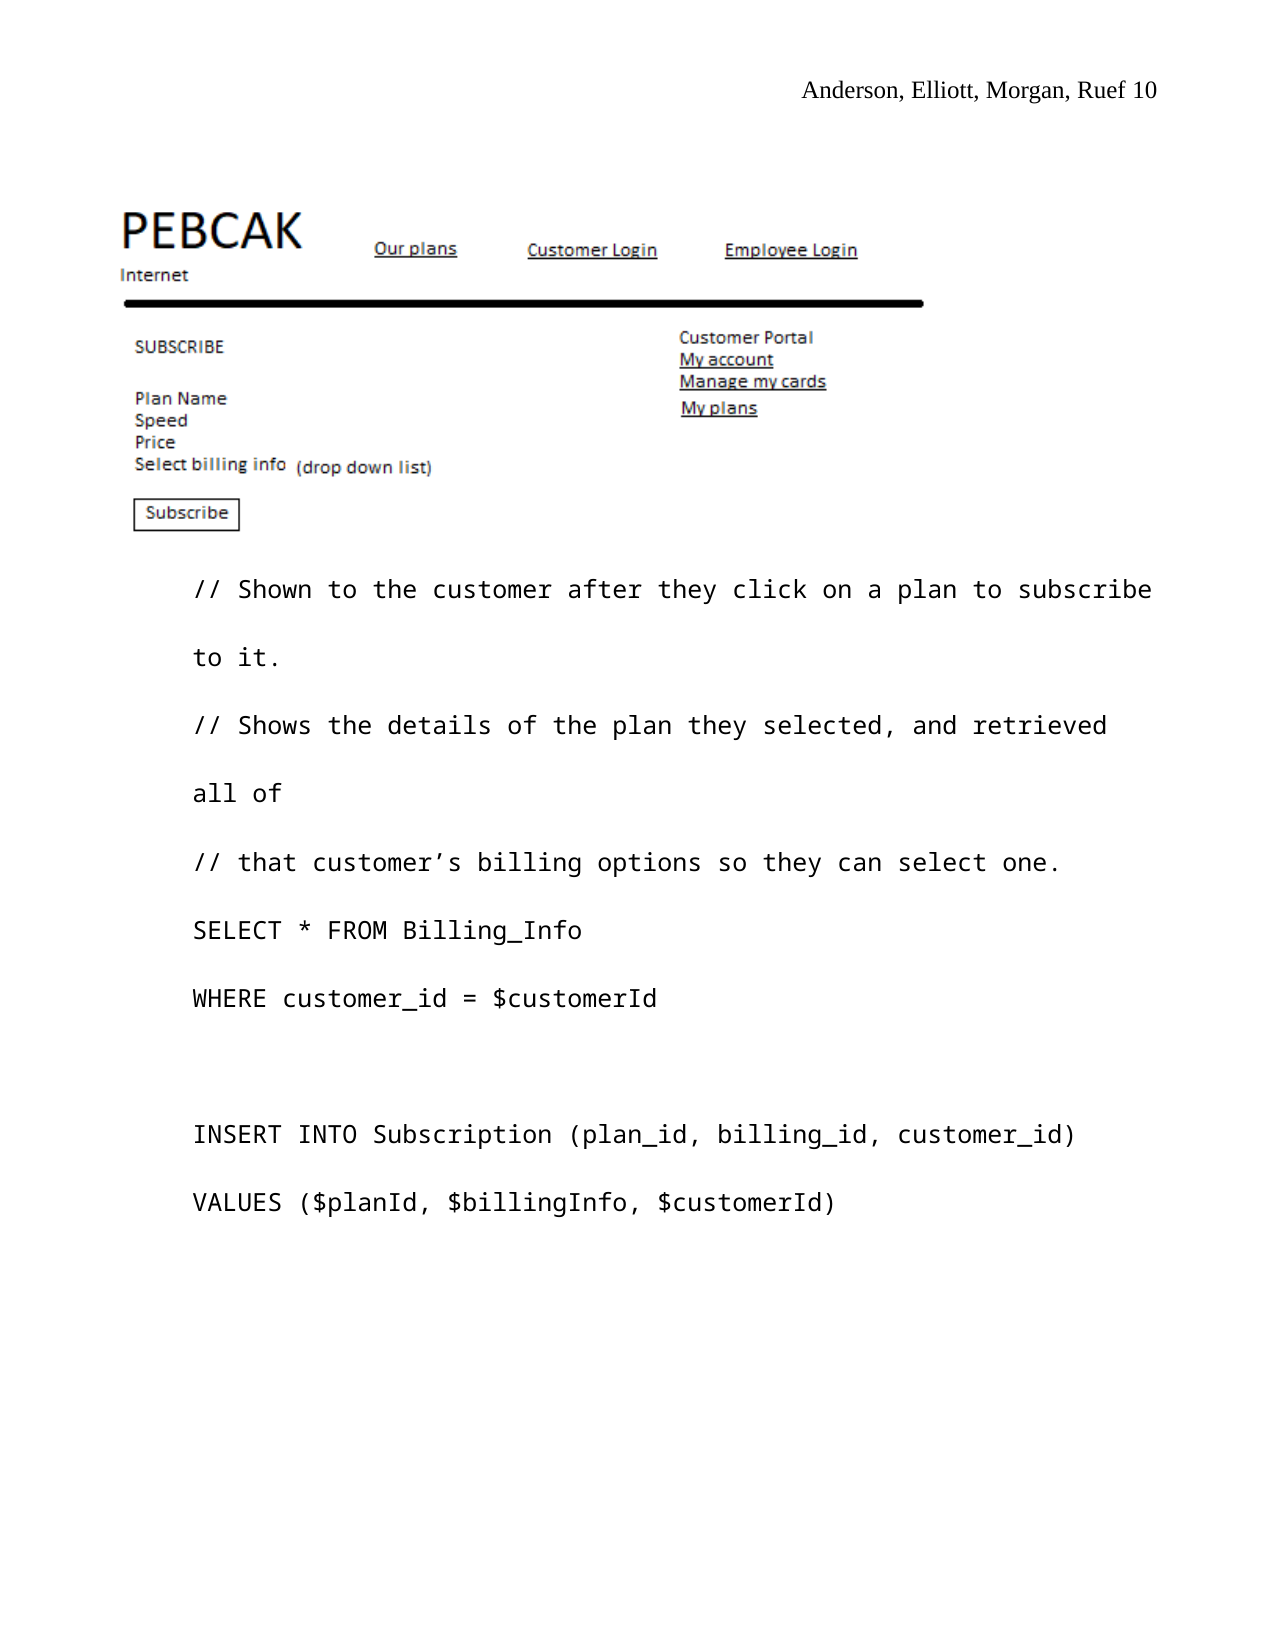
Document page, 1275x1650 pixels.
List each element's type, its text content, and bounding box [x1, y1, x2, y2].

text VALUES ($planId, $billingInfo, $customerId) [192, 1185, 1157, 1219]
text INSERT INTO Subscription (plan_id, billing_id, customer_id) [192, 1117, 1157, 1151]
text // Shown to the customer after they click on a plan to subscribe to it. // Shows the details of the plan they selected, and retrieved all of // that customer’s billing options so they can select one. SELECT * FROM Billing_Info [192, 186, 1157, 946]
picture [104, 186, 952, 538]
text WHERE customer_id = $customerId [192, 981, 1157, 1014]
